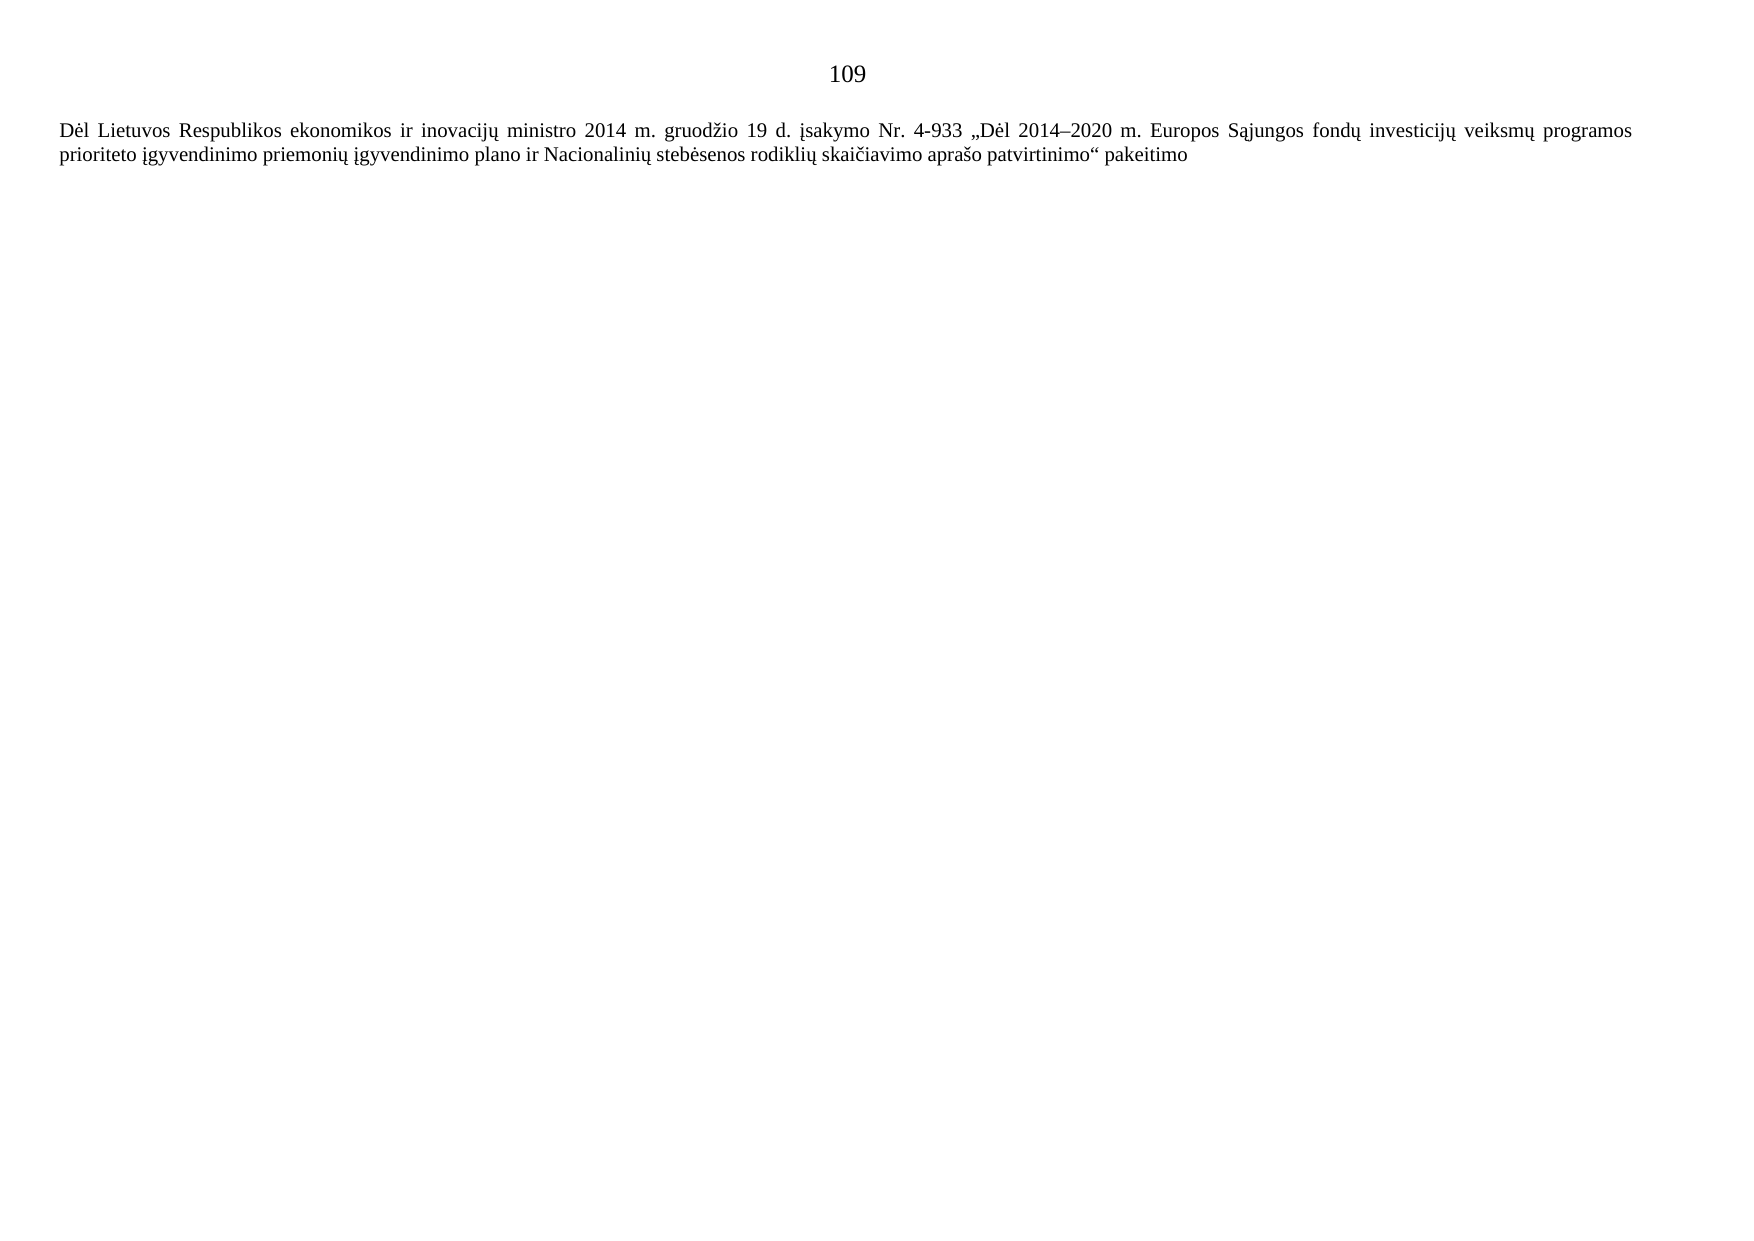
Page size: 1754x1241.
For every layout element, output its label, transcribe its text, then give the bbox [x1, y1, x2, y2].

text Dėl Lietuvos Respublikos ekonomikos ir inovacijų ministro 2014 m. gruodžio 19 d. įsakymo Nr. 4-933 „Dėl 2014–2020 m. Europos Sąjungos fondų investicijų veiksmų programos prioriteto įgyvendinimo priemonių įgyvendinimo plano ir Nacionalinių stebėsenos rodiklių skaičiavimo aprašo patvirtinimo“ pakeitimo [59, 118, 1636, 166]
